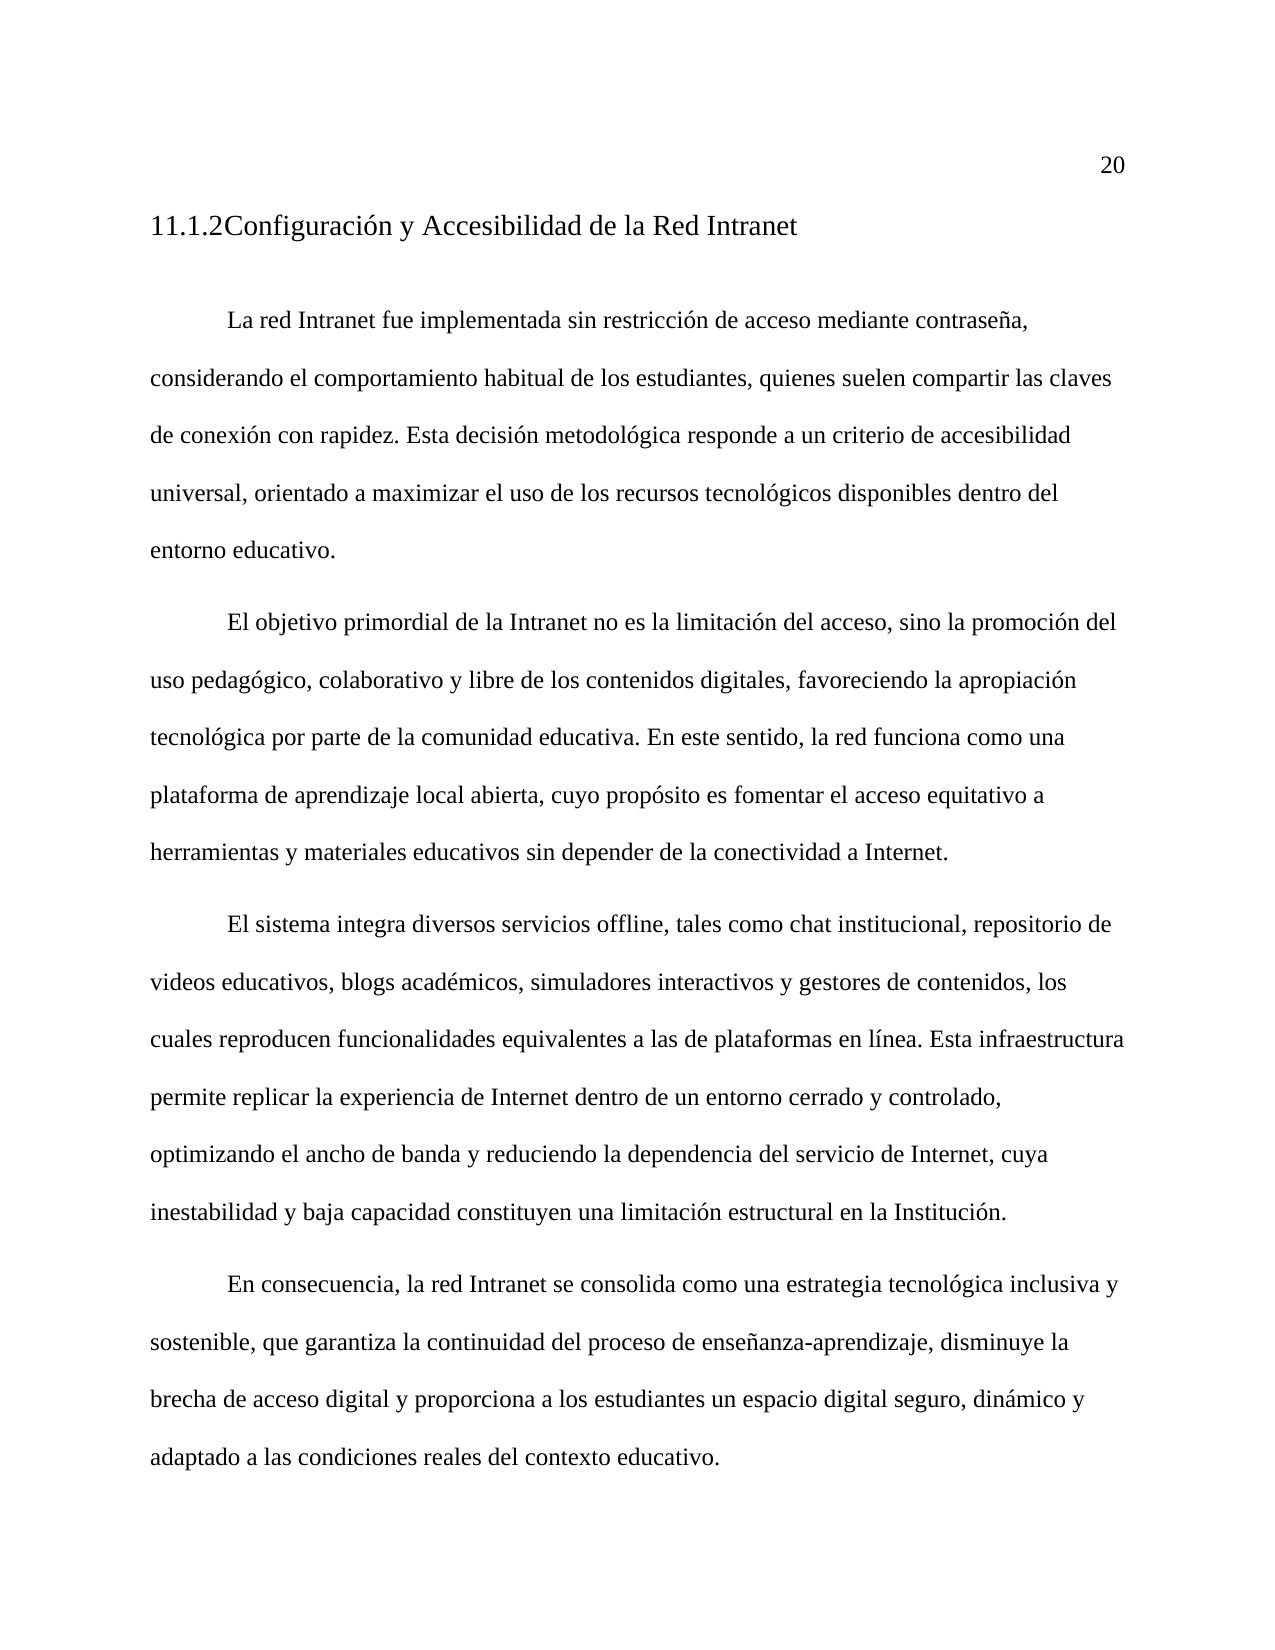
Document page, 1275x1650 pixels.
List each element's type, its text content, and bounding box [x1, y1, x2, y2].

text En consecuencia, la red Intranet se consolida como una estrategia tecnológica inclusiva y sostenible, que garantiza la continuidad del proceso de enseñanza-aprendizaje, disminuye la brecha de acceso digital y proporciona a los estudiantes un espacio digital seguro, dinámico y adaptado a las condiciones reales del contexto educativo. [150, 1269, 1125, 1470]
text El objetivo primordial de la Intranet no es la limitación del acceso, sino la promoción del uso pedagógico, colaborativo y libre de los contenidos digitales, favoreciendo la apropiación tecnológica por parte de la comunidad educativa. En este sentido, la red funciona como una plataforma de aprendizaje local abierta, cuyo propósito es fomentar el acceso equitativo a herramientas y materiales educativos sin depender de la conectividad a Internet. [150, 607, 1125, 866]
text La red Intranet fue implementada sin restricción de acceso mediante contraseña, considerando el comportamiento habitual de los estudiantes, quienes suelen compartir las claves de conexión con rapidez. Esta decisión metodológica responde a un criterio de accesibilidad universal, orientado a maximizar el uso de los recursos tecnológicos disponibles dentro del entorno educativo. [150, 305, 1125, 564]
subtitle Configuración y Accesibilidad de la Red Intranet [150, 208, 1125, 242]
text El sistema integra diversos servicios offline, tales como chat institucional, repositorio de videos educativos, blogs académicos, simuladores interactivos y gestores de contenidos, los cuales reproducen funcionalidades equivalentes a las de plataformas en línea. Esta infraestructura permite replicar la experiencia de Internet dentro de un entorno cerrado y controlado, optimizando el ancho de banda y reduciendo la dependencia del servicio de Internet, cuya inestabilidad y baja capacidad constituyen una limitación estructural en la Institución. [150, 909, 1125, 1226]
